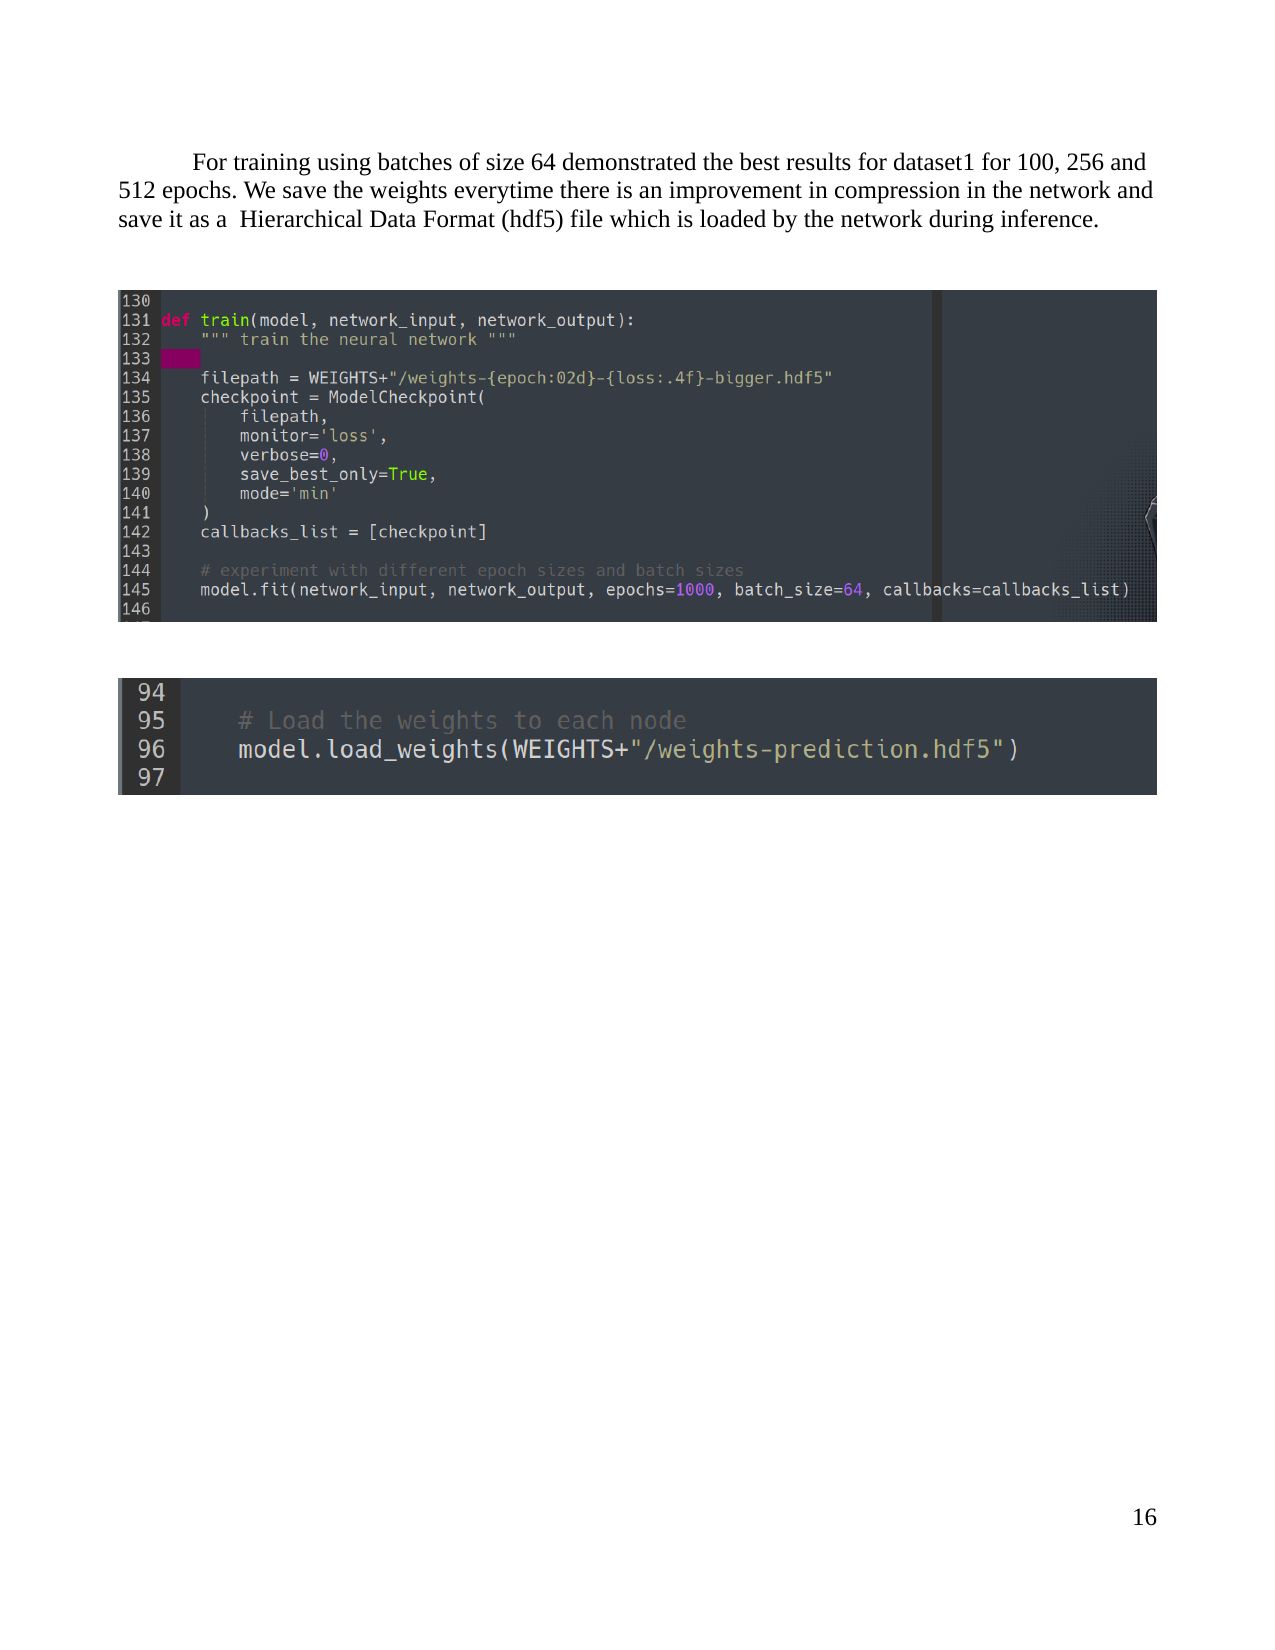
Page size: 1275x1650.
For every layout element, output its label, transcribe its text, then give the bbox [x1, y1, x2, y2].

text For training using batches of size 64 demonstrated the best results for dataset1 for 100, 256 and 512 epochs. We save the weights everytime there is an improvement in compression in the network and save it as a Hierarchical Data Format (hdf5) file which is loaded by the network during inference. [118, 147, 1157, 233]
picture [118, 678, 1157, 795]
picture [118, 290, 1157, 622]
